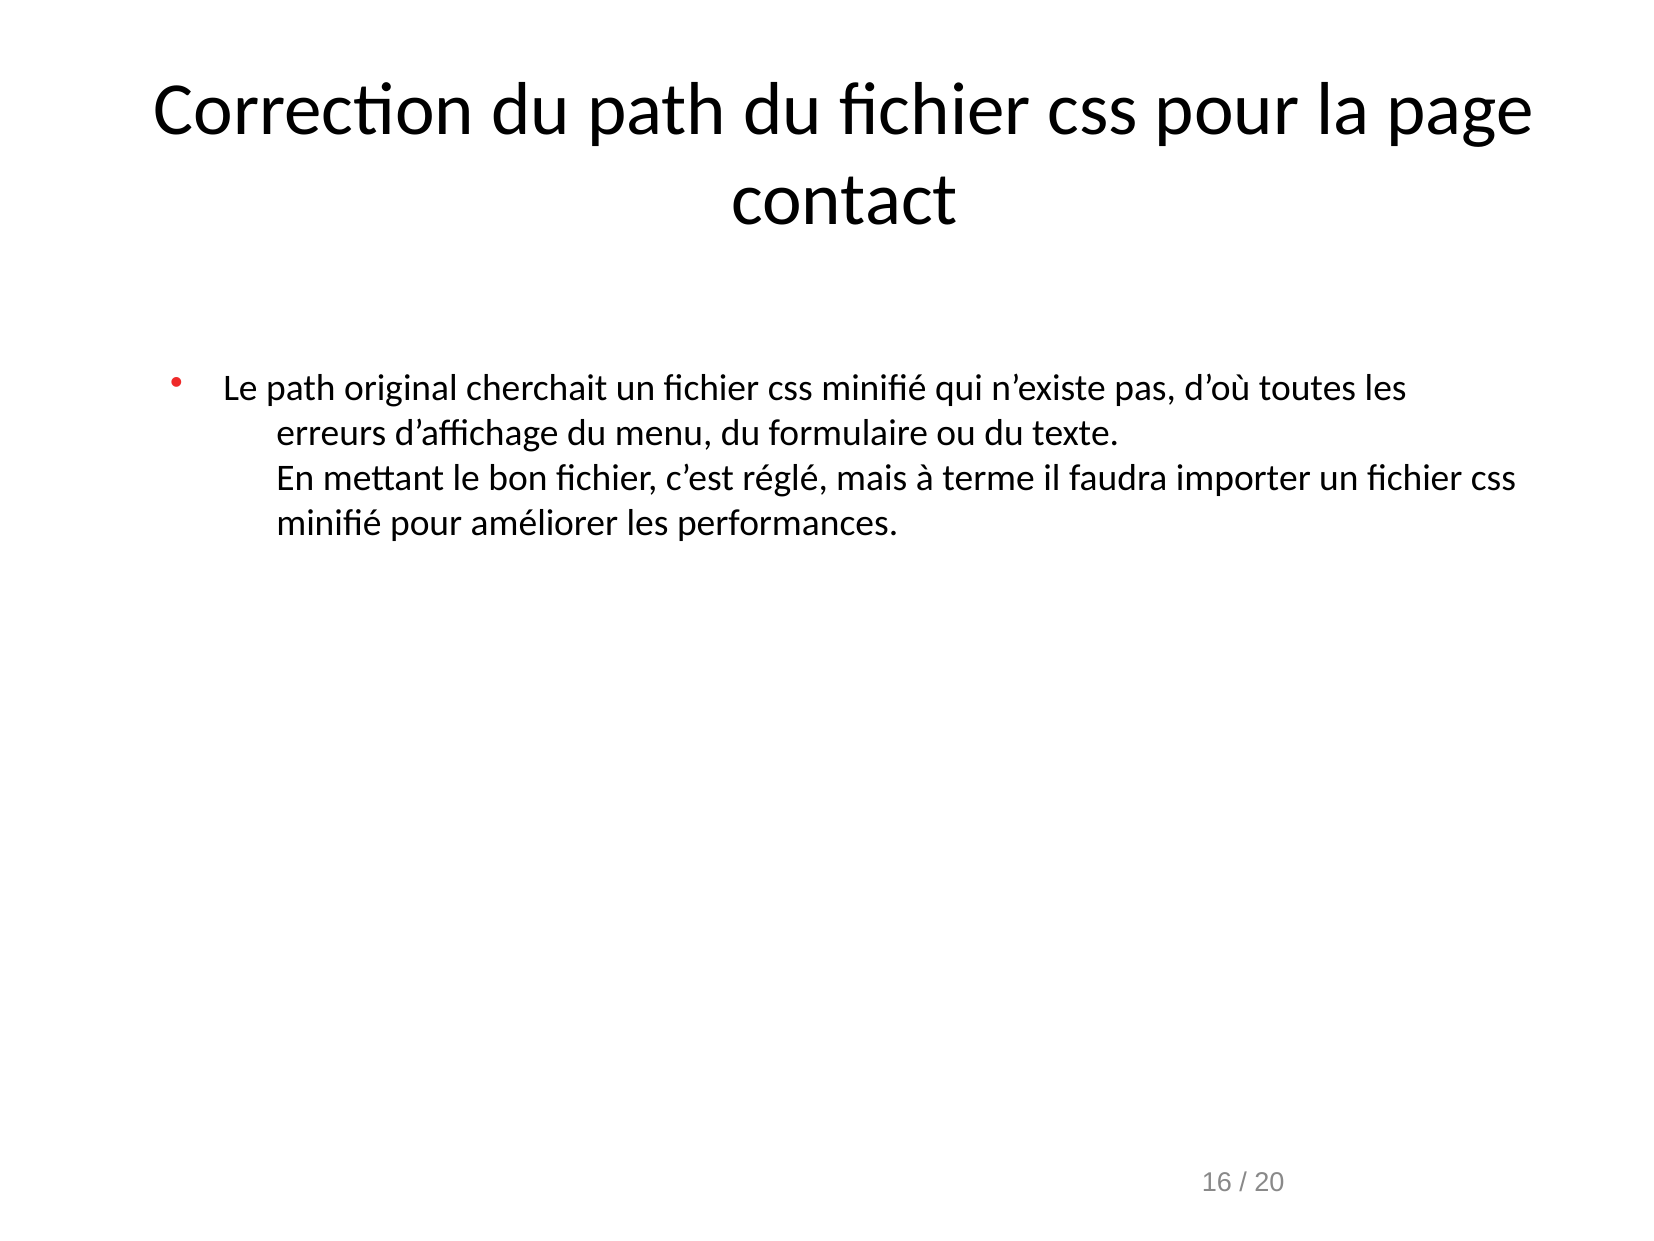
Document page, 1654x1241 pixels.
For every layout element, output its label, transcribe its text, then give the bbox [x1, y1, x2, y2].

title Correction du path du fichier css pour la page contact [118, 0, 1571, 314]
text_box <numéro> / 20 [1185, 1149, 1572, 1216]
list Le path original cherchait un fichier css minifié qui n’existe pas, d’où toutes les erreurs d’affichage du menu, du formulaire ou du texte. En mettant le bon fichier, c’est réglé, mais à terme il faudra importer un fichier css minifié pour améliorer les performances. [118, 354, 1536, 1074]
